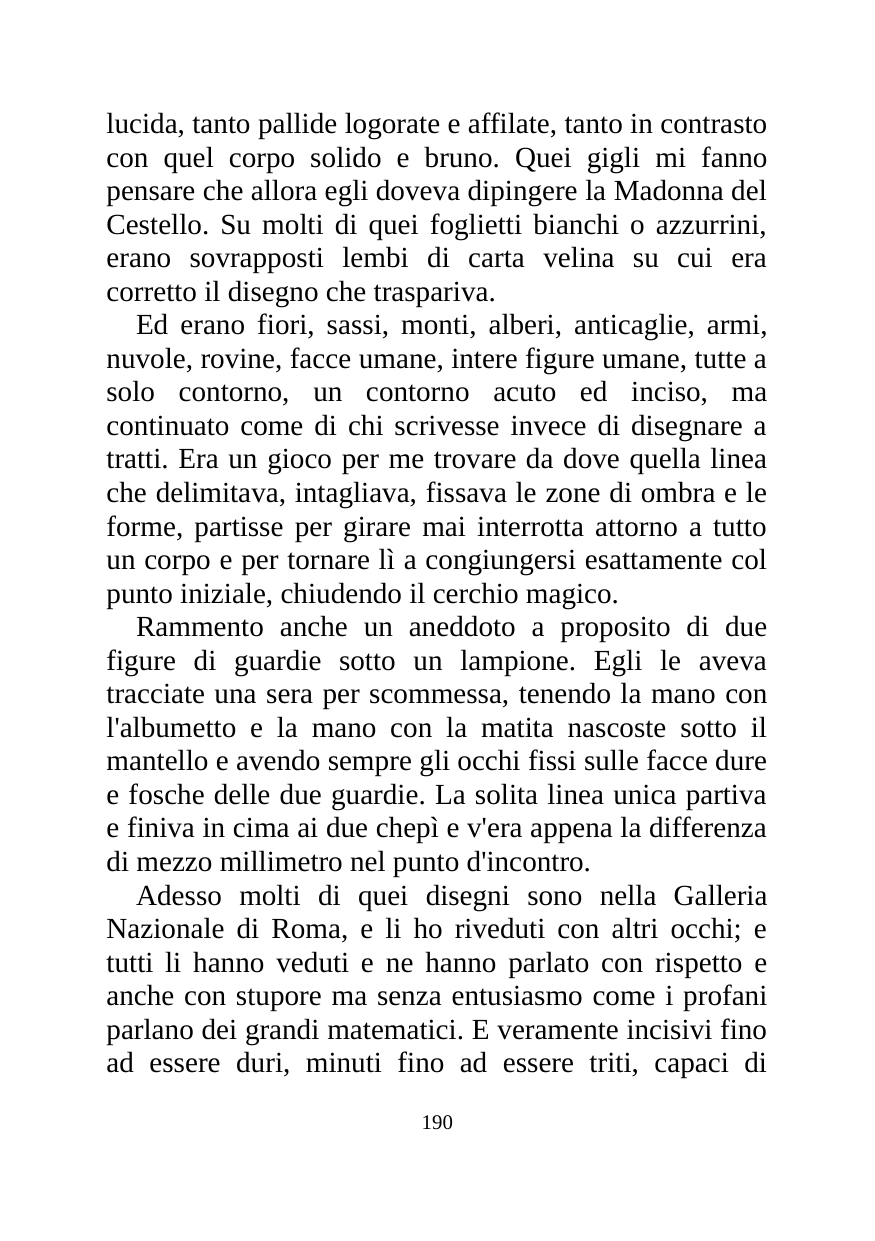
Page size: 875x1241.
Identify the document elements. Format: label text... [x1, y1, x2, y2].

text Adesso molti di quei disegni sono nella Galleria Nazionale di Roma, e li ho riveduti con altri occhi; e tutti li hanno veduti e ne hanno parlato con rispetto e anche con stupore ma senza entusiasmo come i profani parlano dei grandi matematici. E veramente incisivi fino ad essere duri, minuti fino ad essere triti, capaci di [106, 878, 768, 1079]
text Rammento anche un aneddoto a proposito di due figure di guardie sotto un lampione. Egli le aveva tracciate una sera per scommessa, tenendo la mano con l'albumetto e la mano con la matita nascoste sotto il mantello e avendo sempre gli occhi fissi sulle facce dure e fosche delle due guardie. La solita linea unica partiva e finiva in cima ai due chepì e v'era appena la differenza di mezzo millimetro nel punto d'incontro. [106, 609, 768, 878]
text Ed erano fiori, sassi, monti, alberi, anticaglie, armi, nuvole, rovine, facce umane, intere figure umane, tutte a solo contorno, un contorno acuto ed inciso, ma continuato come di chi scrivesse invece di disegnare a tratti. Era un gioco per me trovare da dove quella linea che delimitava, intagliava, fissava le zone di ombra e le forme, partisse per girare mai interrotta attorno a tutto un corpo e per tornare lì a congiungersi esattamente col punto iniziale, chiudendo il cerchio magico. [106, 307, 768, 609]
text lucida, tanto pallide logorate e affilate, tanto in contrasto con quel corpo solido e bruno. Quei gigli mi fanno pensare che allora egli doveva dipingere la Madonna del Cestello. Su molti di quei foglietti bianchi o azzurrini, erano sovrapposti lembi di carta velina su cui era corretto il disegno che traspariva. [106, 106, 768, 307]
